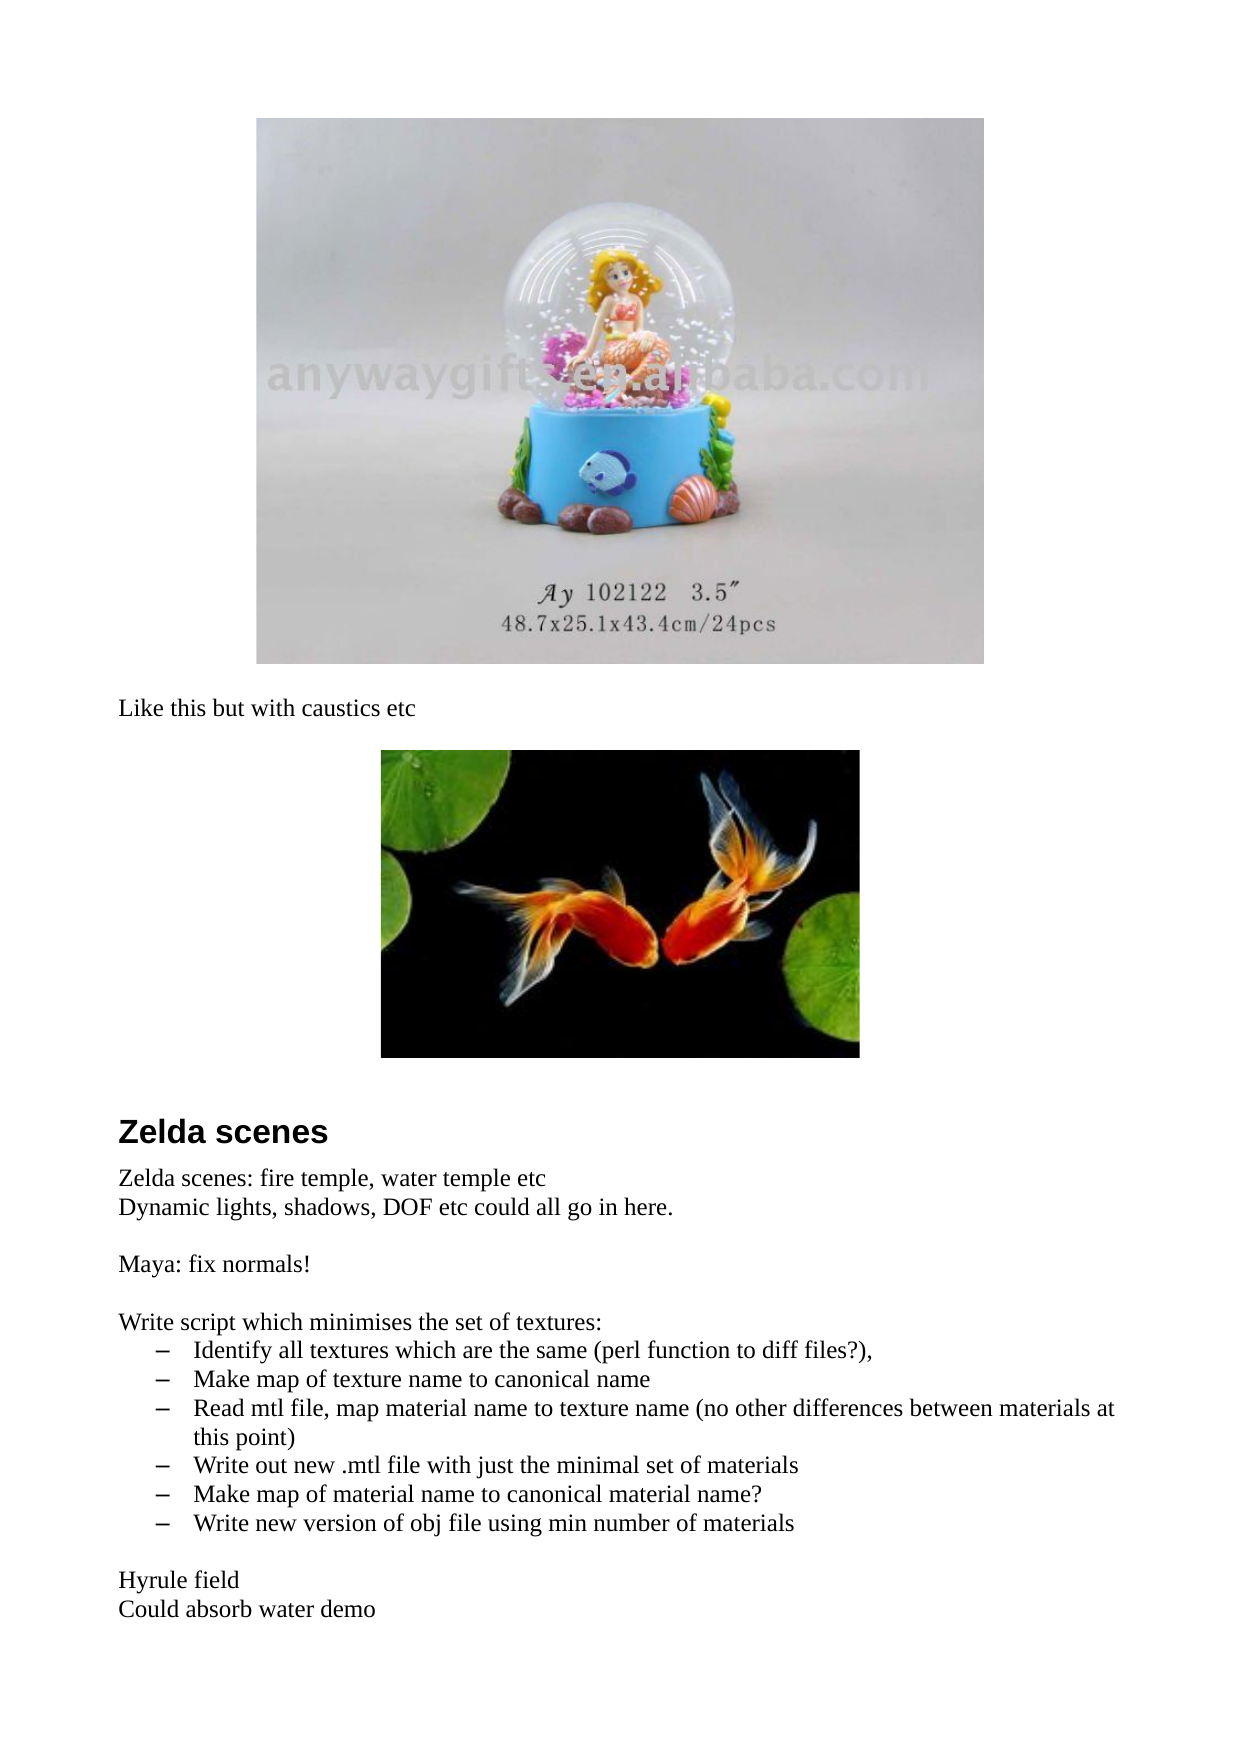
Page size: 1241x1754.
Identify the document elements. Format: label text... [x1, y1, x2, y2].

text Could absorb water demo [118, 1594, 1122, 1623]
picture [380, 750, 860, 1058]
list Write new version of obj file using min number of materials [156, 1508, 1122, 1537]
picture [256, 118, 984, 664]
subtitle Zelda scenes [118, 1112, 1122, 1150]
list Make map of material name to canonical material name? [156, 1479, 1122, 1508]
text Maya: fix normals! [118, 1249, 1122, 1278]
list Identify all textures which are the same (perl function to diff files?), [156, 1335, 1122, 1364]
text Like this but with caustics etc [118, 693, 1122, 722]
list Read mtl file, map material name to texture name (no other differences between materials at this point) [156, 1393, 1122, 1450]
text Hyrule field [118, 1565, 1122, 1594]
text Dynamic lights, shadows, DOF etc could all go in here. [118, 1192, 1122, 1220]
list Write out new .mtl file with just the minimal set of materials [156, 1450, 1122, 1479]
list Make map of texture name to canonical name [156, 1364, 1122, 1393]
text Zelda scenes: fire temple, water temple etc [118, 1163, 1122, 1192]
text Write script which minimises the set of textures: [118, 1307, 1122, 1335]
